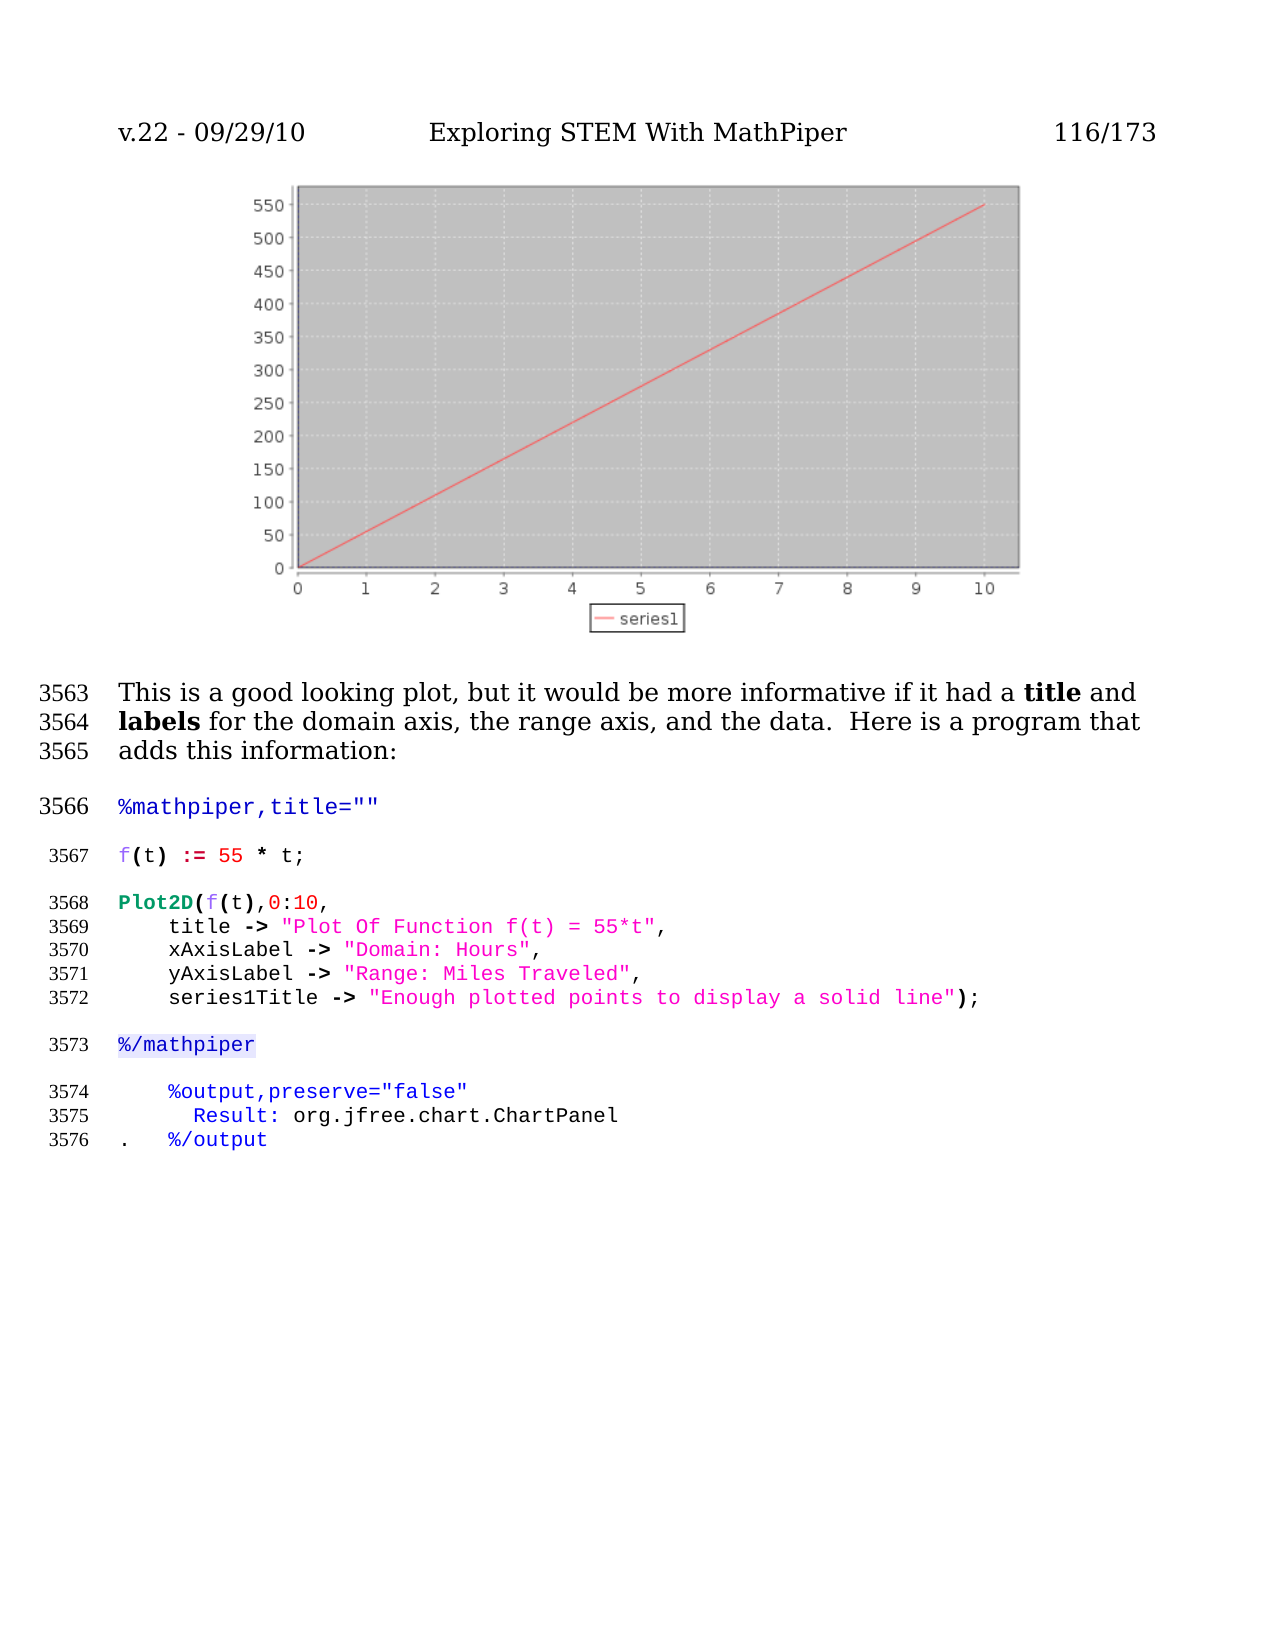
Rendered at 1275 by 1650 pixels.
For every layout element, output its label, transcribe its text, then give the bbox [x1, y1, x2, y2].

text series1Title -> "Enough plotted points to display a solid line"); [118, 987, 1157, 1010]
text title -> "Plot Of Function f(t) = 55*t", [118, 916, 1157, 939]
text This is a good looking plot, but it would be more informative if it had a title and labels for the domain axis, the range axis, and the data. Here is a program that adds this information: [118, 678, 1157, 766]
text Plot2D(f(t),0:10, [118, 892, 1157, 916]
text Result: org.jfree.chart.ChartPanel [118, 1105, 1157, 1128]
text f(t) := 55 * t; [118, 845, 1157, 868]
text xAxisLabel -> "Domain: Hours", [118, 939, 1157, 963]
text yAxisLabel -> "Range: Miles Traveled", [118, 963, 1157, 987]
text %mathpiper,title="" [118, 795, 1157, 821]
picture [240, 176, 1035, 634]
text %output,preserve="false" [118, 1081, 1157, 1105]
text . %/output [118, 1128, 1157, 1152]
text %/mathpiper [118, 1034, 1157, 1058]
